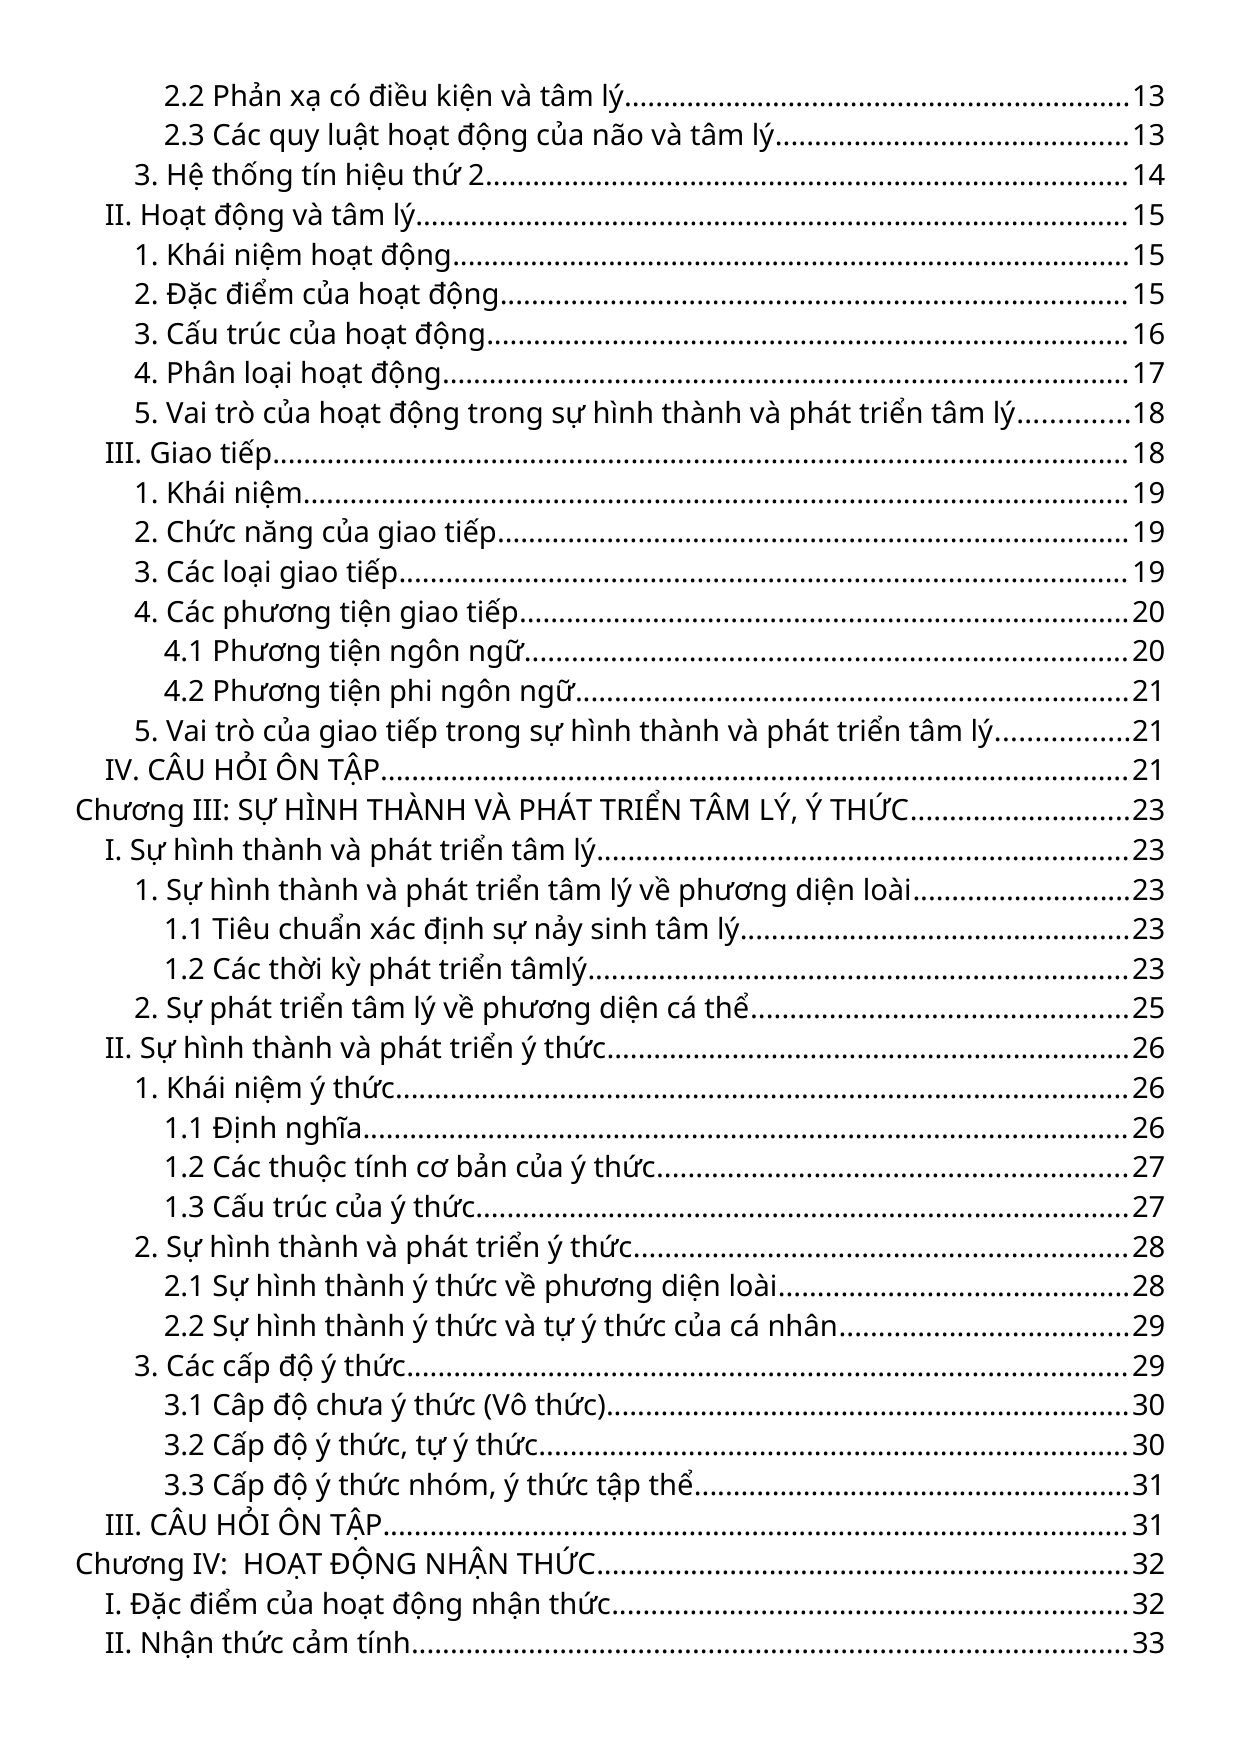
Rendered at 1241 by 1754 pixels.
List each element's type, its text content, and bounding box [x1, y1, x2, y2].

text II. Sự hình thành và phát triển ý thức 26 [104, 1027, 1165, 1067]
text III. Giao tiếp 18 [104, 432, 1165, 472]
text I. Sự hình thành và phát triển tâm lý 23 [104, 829, 1165, 869]
text 2.2 Sự hình thành ý thức và tự ý thức của cá nhân 29 [163, 1305, 1165, 1345]
text 5. Vai trò của hoạt động trong sự hình thành và phát triển tâm lý 18 [134, 392, 1165, 432]
text 4.1 Phương tiện ngôn ngữ 20 [163, 631, 1165, 670]
text 2.1 Sự hình thành ý thức về phương diện loài 28 [163, 1266, 1165, 1305]
text 1.1 Tiêu chuẩn xác định sự nảy sinh tâm lý 23 [163, 908, 1165, 948]
text 2. Đặc điểm của hoạt động 15 [134, 273, 1165, 313]
text Chương III: SỰ HÌNH THÀNH VÀ PHÁT TRIỂN TÂM LÝ, Ý THỨC 23 [75, 789, 1165, 829]
text 3. Các loại giao tiếp 19 [134, 551, 1165, 591]
text 4. Các phương tiện giao tiếp 20 [134, 591, 1165, 631]
text 3. Các cấp độ ý thức 29 [134, 1345, 1165, 1385]
text 2. Chức năng của giao tiếp 19 [134, 512, 1165, 551]
text III. CÂU HỎI ÔN TẬP 31 [104, 1504, 1165, 1543]
text 1.1 Định nghĩa 26 [163, 1107, 1165, 1147]
text 1.2 Các thời kỳ phát triển tâmlý 23 [163, 948, 1165, 988]
text 3.3 Cấp độ ý thức nhóm, ý thức tập thể 31 [163, 1464, 1165, 1504]
text 2.2 Phản xạ có điều kiện và tâm lý 13 [163, 75, 1165, 115]
text 5. Vai trò của giao tiếp trong sự hình thành và phát triển tâm lý 21 [134, 710, 1165, 750]
text 1. Khái niệm hoạt động 15 [134, 234, 1165, 273]
text I. Đặc điểm của hoạt động nhận thức 32 [104, 1583, 1165, 1623]
text Chương IV: HOẠT ĐỘNG NHẬN THỨC 32 [75, 1543, 1165, 1583]
text 1.3 Cấu trúc của ý thức 27 [163, 1186, 1165, 1226]
text 3.2 Cấp độ ý thức, tự ý thức 30 [163, 1424, 1165, 1464]
text 3.1 Câp độ chưa ý thức (Vô thức) 30 [163, 1385, 1165, 1424]
text 1. Sự hình thành và phát triển tâm lý về phương diện loài 23 [134, 869, 1165, 908]
text II. Hoạt động và tâm lý 15 [104, 194, 1165, 234]
text II. Nhận thức cảm tính 33 [104, 1623, 1165, 1662]
text 3. Hệ thống tín hiệu thứ 2 14 [134, 154, 1165, 194]
text 2. Sự hình thành và phát triển ý thức 28 [134, 1226, 1165, 1266]
text 1.2 Các thuộc tính cơ bản của ý thức 27 [163, 1147, 1165, 1186]
text 1. Khái niệm 19 [134, 472, 1165, 512]
text 1. Khái niệm ý thức 26 [134, 1067, 1165, 1107]
text 4. Phân loại hoạt động 17 [134, 353, 1165, 392]
text 3. Cấu trúc của hoạt động 16 [134, 313, 1165, 353]
text 2. Sự phát triển tâm lý về phương diện cá thể 25 [134, 988, 1165, 1027]
text IV. CÂU HỎI ÔN TẬP 21 [104, 750, 1165, 789]
text 4.2 Phương tiện phi ngôn ngữ 21 [163, 670, 1165, 710]
text 2.3 Các quy luật hoạt động của não và tâm lý 13 [163, 115, 1165, 154]
